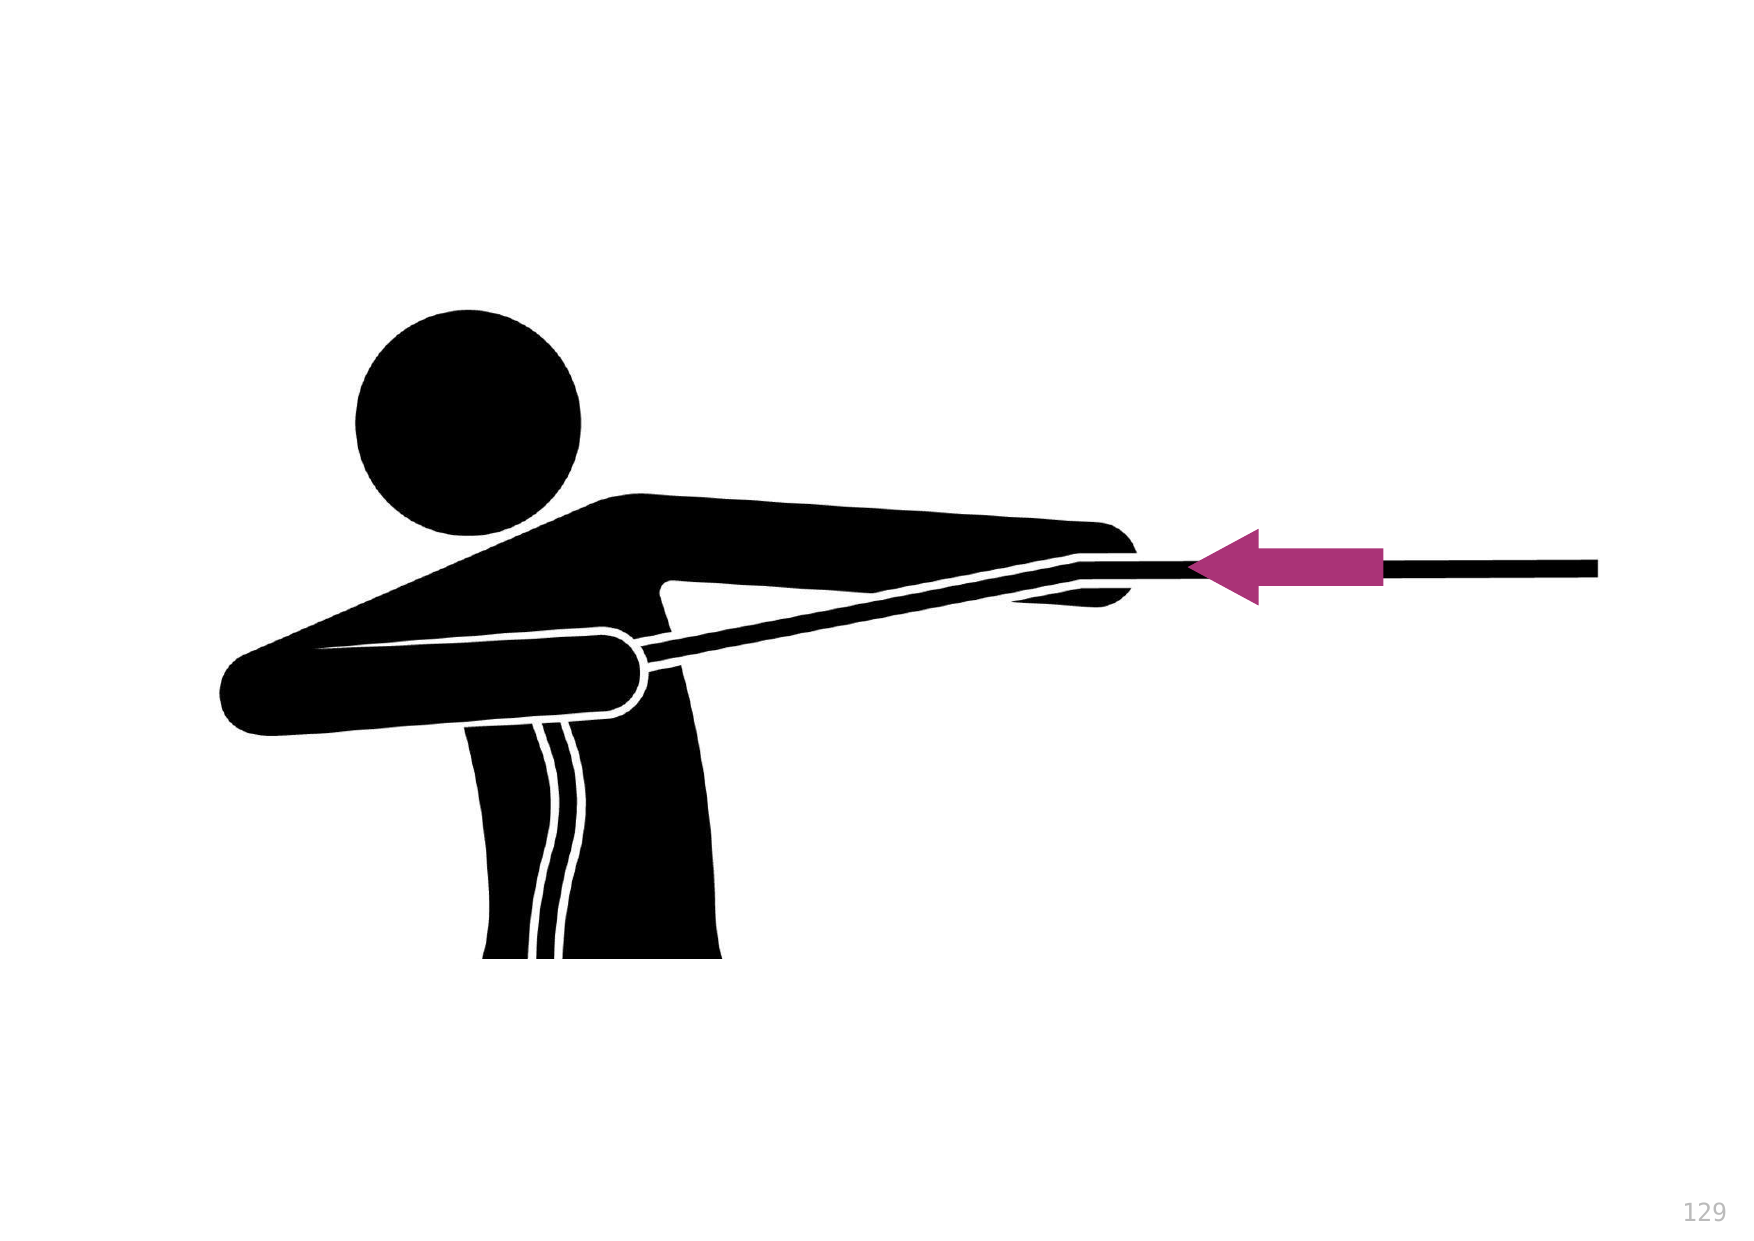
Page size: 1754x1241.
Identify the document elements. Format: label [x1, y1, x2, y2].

text_box [1187, 528, 1384, 606]
picture [207, 299, 1606, 960]
